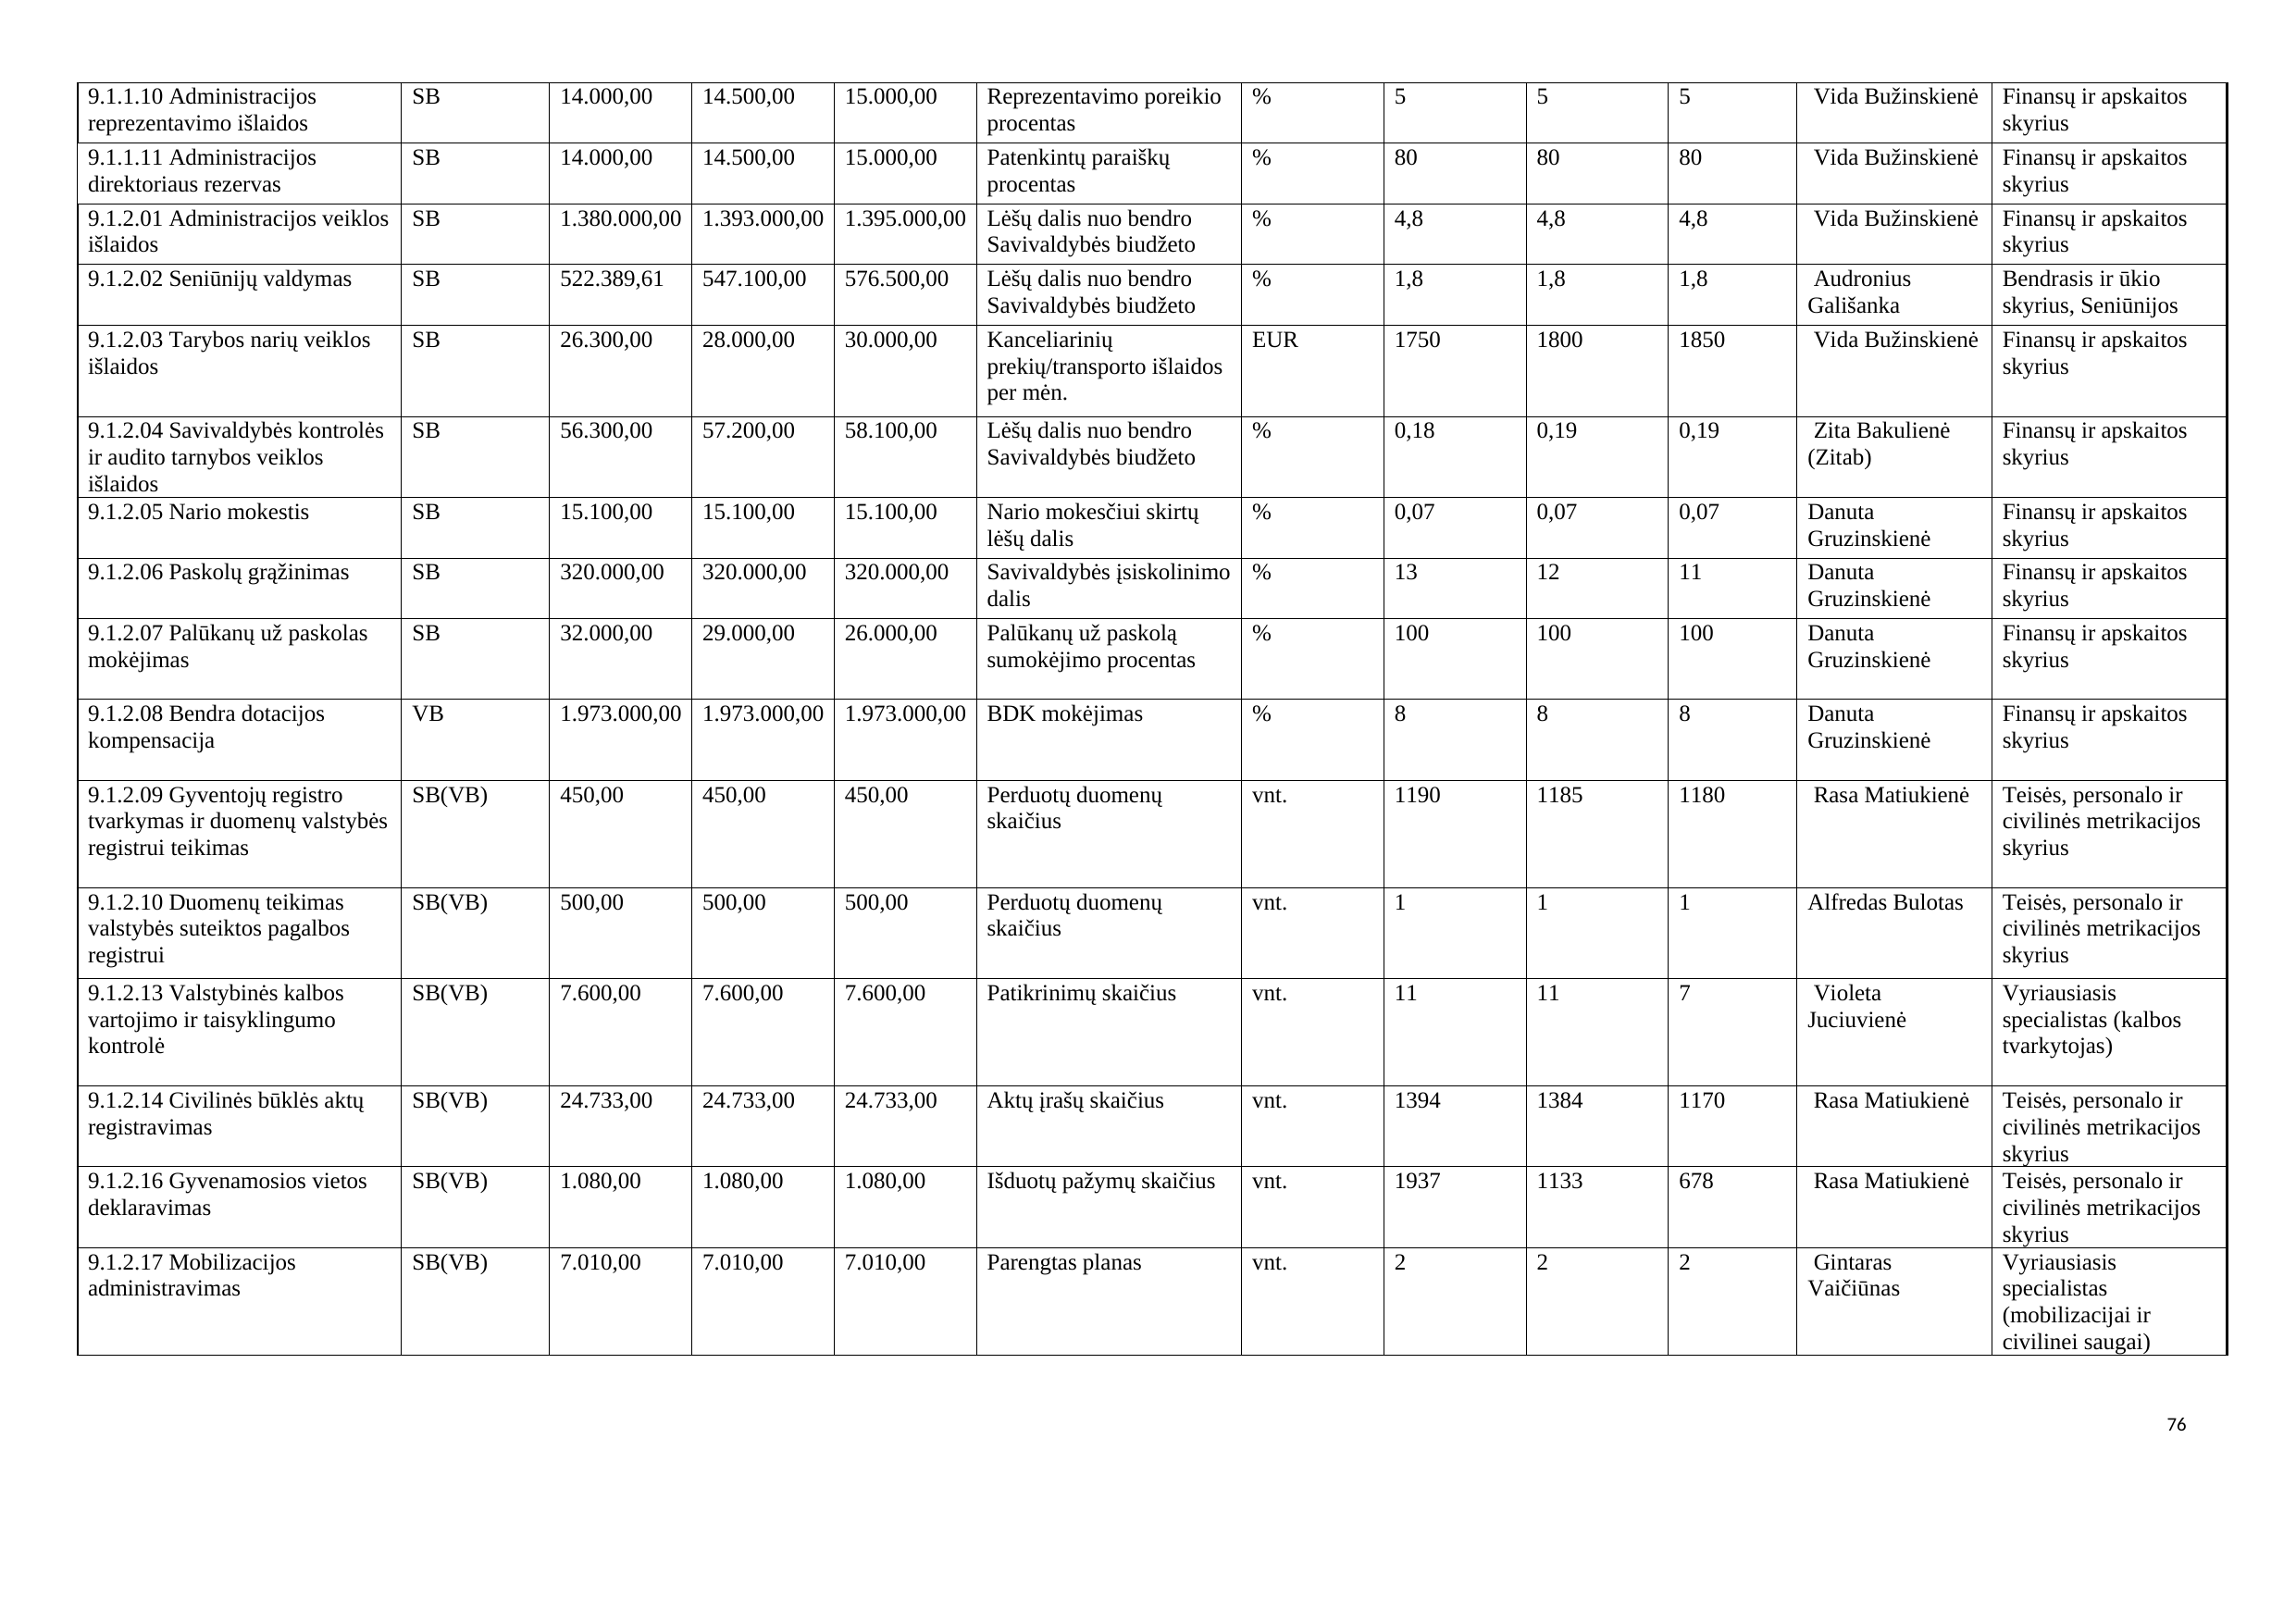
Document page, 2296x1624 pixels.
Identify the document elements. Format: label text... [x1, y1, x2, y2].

table_cell 4,8 [1384, 205, 1526, 264]
table_cell Danuta Gruzinskienė [1797, 498, 1992, 557]
table_cell 9.1.2.06 Paskolų grąžinimas [79, 559, 401, 618]
table_cell 8 [1527, 700, 1668, 780]
table_cell 15.100,00 [692, 498, 834, 557]
table_cell Danuta Gruzinskienė [1797, 559, 1992, 618]
table_cell Patenkintų paraiškų procentas [977, 143, 1241, 204]
table_cell Finansų ir apskaitos skyrius [1992, 326, 2226, 415]
table_cell Aktų įrašų skaičius [977, 1086, 1241, 1166]
table_cell 1,8 [1669, 265, 1796, 325]
table_cell 1937 [1384, 1167, 1526, 1247]
table_cell 80 [1527, 143, 1668, 204]
table_cell 24.733,00 [835, 1086, 976, 1166]
table_cell Danuta Gruzinskienė [1797, 700, 1992, 780]
table_cell 1.080,00 [835, 1167, 976, 1247]
table_cell 2 [1527, 1248, 1668, 1355]
table_cell 450,00 [835, 781, 976, 887]
table_cell 1170 [1669, 1086, 1796, 1166]
table_cell 11 [1527, 979, 1668, 1085]
table_cell SB(VB) [402, 979, 549, 1085]
table_cell vnt. [1242, 1248, 1384, 1355]
table_cell Finansų ir apskaitos skyrius [1992, 143, 2226, 204]
table_cell 1.393.000,00 [692, 205, 834, 264]
table_cell SB(VB) [402, 781, 549, 887]
table_cell 576.500,00 [835, 265, 976, 325]
table_cell EUR [1242, 326, 1384, 415]
table_cell SB [402, 326, 549, 415]
table_cell Audronius Gališanka [1797, 265, 1992, 325]
table_cell vnt. [1242, 781, 1384, 887]
table_cell Išduotų pažymų skaičius [977, 1167, 1241, 1247]
table_cell 14.000,00 [550, 83, 691, 143]
table_cell Bendrasis ir ūkio skyrius, Seniūnijos [1992, 265, 2226, 325]
table_cell % [1242, 700, 1384, 780]
table_cell 320.000,00 [835, 559, 976, 618]
table_cell 450,00 [692, 781, 834, 887]
table_cell 9.1.2.16 Gyvenamosios vietos deklaravimas [79, 1167, 401, 1247]
table_cell 2 [1669, 1248, 1796, 1355]
table_cell 9.1.2.13 Valstybinės kalbos vartojimo ir taisyklingumo kontrolė [79, 979, 401, 1085]
table_cell 9.1.2.01 Administracijos veiklos išlaidos [79, 205, 401, 264]
table_cell SB [402, 559, 549, 618]
table_cell 30.000,00 [835, 326, 976, 415]
table_cell 1180 [1669, 781, 1796, 887]
table_cell 9.1.2.08 Bendra dotacijos kompensacija [79, 700, 401, 780]
table_cell 9.1.2.07 Palūkanų už paskolas mokėjimas [79, 619, 401, 699]
table_cell Finansų ir apskaitos skyrius [1992, 417, 2226, 497]
table_cell Teisės, personalo ir civilinės metrikacijos skyrius [1992, 781, 2226, 887]
table_cell SB [402, 265, 549, 325]
table_cell % [1242, 417, 1384, 497]
table_cell 0,07 [1669, 498, 1796, 557]
table_cell 7.010,00 [550, 1248, 691, 1355]
table_cell % [1242, 559, 1384, 618]
table_cell Perduotų duomenų skaičius [977, 781, 1241, 887]
table_cell Palūkanų už paskolą sumokėjimo procentas [977, 619, 1241, 699]
table_cell SB(VB) [402, 1248, 549, 1355]
table_cell % [1242, 143, 1384, 204]
table_cell 7.010,00 [835, 1248, 976, 1355]
table_cell 100 [1669, 619, 1796, 699]
table_cell 8 [1669, 700, 1796, 780]
table_cell 80 [1384, 143, 1526, 204]
table_cell 500,00 [835, 888, 976, 978]
table_cell SB(VB) [402, 1167, 549, 1247]
table_cell 2 [1384, 1248, 1526, 1355]
table_cell 32.000,00 [550, 619, 691, 699]
table_cell 9.1.2.03 Tarybos narių veiklos išlaidos [79, 326, 401, 415]
table_cell 678 [1669, 1167, 1796, 1247]
table_cell 11 [1384, 979, 1526, 1085]
table_cell Perduotų duomenų skaičius [977, 888, 1241, 978]
table_cell 0,18 [1384, 417, 1526, 497]
table_cell Finansų ir apskaitos skyrius [1992, 83, 2226, 143]
table_cell % [1242, 205, 1384, 264]
table_cell 26.000,00 [835, 619, 976, 699]
table_cell Lėšų dalis nuo bendro Savivaldybės biudžeto [977, 205, 1241, 264]
table_cell 29.000,00 [692, 619, 834, 699]
table_cell Savivaldybės įsiskolinimo dalis [977, 559, 1241, 618]
table_cell 11 [1669, 559, 1796, 618]
table_cell 28.000,00 [692, 326, 834, 415]
table_cell Lėšų dalis nuo bendro Savivaldybės biudžeto [977, 265, 1241, 325]
table_cell 8 [1384, 700, 1526, 780]
table_cell 0,19 [1527, 417, 1668, 497]
table_cell 15.000,00 [835, 83, 976, 143]
table_cell SB(VB) [402, 1086, 549, 1166]
table_cell 24.733,00 [550, 1086, 691, 1166]
table_cell 1.973.000,00 [692, 700, 834, 780]
table_cell SB [402, 498, 549, 557]
table_cell 1.973.000,00 [835, 700, 976, 780]
table_cell 9.1.2.09 Gyventojų registro tvarkymas ir duomenų valstybės registrui teikimas [79, 781, 401, 887]
table_cell Zita Bakulienė (Zitab) [1797, 417, 1992, 497]
table_cell Danuta Gruzinskienė [1797, 619, 1992, 699]
table_cell 500,00 [692, 888, 834, 978]
table_cell 1.080,00 [692, 1167, 834, 1247]
table_cell % [1242, 498, 1384, 557]
table_cell Gintaras Vaičiūnas [1797, 1248, 1992, 1355]
table_cell SB [402, 619, 549, 699]
table_cell 9.1.1.10 Administracijos reprezentavimo išlaidos [79, 83, 401, 143]
table_cell 9.1.2.04 Savivaldybės kontrolės ir audito tarnybos veiklos išlaidos [79, 417, 401, 497]
table_cell 450,00 [550, 781, 691, 887]
table_cell Alfredas Bulotas [1797, 888, 1992, 978]
table_cell Rasa Matiukienė [1797, 1167, 1992, 1247]
table_cell Vida Bužinskienė [1797, 326, 1992, 415]
table_cell Teisės, personalo ir civilinės metrikacijos skyrius [1992, 1086, 2226, 1166]
table_cell 1133 [1527, 1167, 1668, 1247]
table_cell Finansų ir apskaitos skyrius [1992, 205, 2226, 264]
table_cell SB [402, 417, 549, 497]
table_cell % [1242, 83, 1384, 143]
table_cell Vida Bužinskienė [1797, 205, 1992, 264]
table_cell 9.1.2.10 Duomenų teikimas valstybės suteiktos pagalbos registrui [79, 888, 401, 978]
table_cell Nario mokesčiui skirtų lėšų dalis [977, 498, 1241, 557]
table_cell 1.973.000,00 [550, 700, 691, 780]
table_cell 58.100,00 [835, 417, 976, 497]
table_cell SB [402, 143, 549, 204]
table_cell 0,07 [1527, 498, 1668, 557]
table_cell 1185 [1527, 781, 1668, 887]
table_cell 9.1.2.17 Mobilizacijos administravimas [79, 1248, 401, 1355]
table_cell Rasa Matiukienė [1797, 781, 1992, 887]
table_cell % [1242, 265, 1384, 325]
table_cell BDK mokėjimas [977, 700, 1241, 780]
table_cell Vyriausiasis specialistas (kalbos tvarkytojas) [1992, 979, 2226, 1085]
table_cell 5 [1527, 83, 1668, 143]
table_cell 7.600,00 [692, 979, 834, 1085]
table_cell 100 [1384, 619, 1526, 699]
table_cell vnt. [1242, 888, 1384, 978]
table_cell Vida Bužinskienė [1797, 143, 1992, 204]
table_cell 56.300,00 [550, 417, 691, 497]
table_cell 1850 [1669, 326, 1796, 415]
table_cell Finansų ir apskaitos skyrius [1992, 498, 2226, 557]
table_cell SB [402, 83, 549, 143]
table_cell Teisės, personalo ir civilinės metrikacijos skyrius [1992, 888, 2226, 978]
table_cell 15.000,00 [835, 143, 976, 204]
table_cell Violeta Juciuvienė [1797, 979, 1992, 1085]
table_cell 5 [1669, 83, 1796, 143]
table_cell 9.1.2.02 Seniūnijų valdymas [79, 265, 401, 325]
table_cell % [1242, 619, 1384, 699]
table_cell vnt. [1242, 1086, 1384, 1166]
table_cell Kanceliarinių prekių/transporto išlaidos per mėn. [977, 326, 1241, 415]
table_cell Lėšų dalis nuo bendro Savivaldybės biudžeto [977, 417, 1241, 497]
table_cell 0,07 [1384, 498, 1526, 557]
table_cell 4,8 [1527, 205, 1668, 264]
table_cell 14.000,00 [550, 143, 691, 204]
table_cell 9.1.2.14 Civilinės būklės aktų registravimas [79, 1086, 401, 1166]
table_cell Parengtas planas [977, 1248, 1241, 1355]
table_cell Finansų ir apskaitos skyrius [1992, 700, 2226, 780]
table_cell 1 [1527, 888, 1668, 978]
table_cell 100 [1527, 619, 1668, 699]
table_cell Rasa Matiukienė [1797, 1086, 1992, 1166]
table_cell 5 [1384, 83, 1526, 143]
table_cell 522.389,61 [550, 265, 691, 325]
table_cell 1190 [1384, 781, 1526, 887]
table_cell 320.000,00 [692, 559, 834, 618]
table_cell 15.100,00 [550, 498, 691, 557]
table_cell SB [402, 205, 549, 264]
table_cell 9.1.2.05 Nario mokestis [79, 498, 401, 557]
table_cell 7.010,00 [692, 1248, 834, 1355]
table_cell 9.1.1.11 Administracijos direktoriaus rezervas [78, 143, 401, 204]
table_cell 4,8 [1669, 205, 1796, 264]
table_cell Patikrinimų skaičius [977, 979, 1241, 1085]
table_cell 1394 [1384, 1086, 1526, 1166]
table_cell 1.395.000,00 [835, 205, 976, 264]
table_cell 7.600,00 [835, 979, 976, 1085]
table_cell 0,19 [1669, 417, 1796, 497]
table_cell 13 [1384, 559, 1526, 618]
table_cell 1384 [1527, 1086, 1668, 1166]
table_cell 500,00 [550, 888, 691, 978]
table_cell 80 [1669, 143, 1796, 204]
table_cell 7.600,00 [550, 979, 691, 1085]
table_cell Vyriausiasis specialistas (mobilizacijai ir civilinei saugai) [1992, 1248, 2226, 1355]
table_cell 7 [1669, 979, 1796, 1085]
table_cell 12 [1527, 559, 1668, 618]
table_cell 1 [1669, 888, 1796, 978]
table_cell vnt. [1242, 1167, 1384, 1247]
table_cell 1 [1384, 888, 1526, 978]
table_cell 1.080,00 [550, 1167, 691, 1247]
table_cell Teisės, personalo ir civilinės metrikacijos skyrius [1992, 1167, 2226, 1247]
table_cell VB [402, 700, 549, 780]
table_cell Finansų ir apskaitos skyrius [1992, 559, 2226, 618]
table_cell 24.733,00 [692, 1086, 834, 1166]
table_cell 57.200,00 [692, 417, 834, 497]
table_cell Vida Bužinskienė [1797, 83, 1992, 143]
table_cell 1,8 [1384, 265, 1526, 325]
table_cell 1800 [1527, 326, 1668, 415]
table_cell 14.500,00 [692, 83, 834, 143]
table_cell 320.000,00 [550, 559, 691, 618]
table_cell 15.100,00 [835, 498, 976, 557]
table_cell Finansų ir apskaitos skyrius [1992, 619, 2226, 699]
table_cell 1750 [1384, 326, 1526, 415]
table_cell 1,8 [1527, 265, 1668, 325]
table_cell 1.380.000,00 [550, 205, 691, 264]
table_cell 547.100,00 [692, 265, 834, 325]
table_cell 14.500,00 [692, 143, 834, 204]
table_cell Reprezentavimo poreikio procentas [977, 83, 1241, 143]
table_cell SB(VB) [402, 888, 549, 978]
table_cell 26.300,00 [550, 326, 691, 415]
table_cell vnt. [1242, 979, 1384, 1085]
